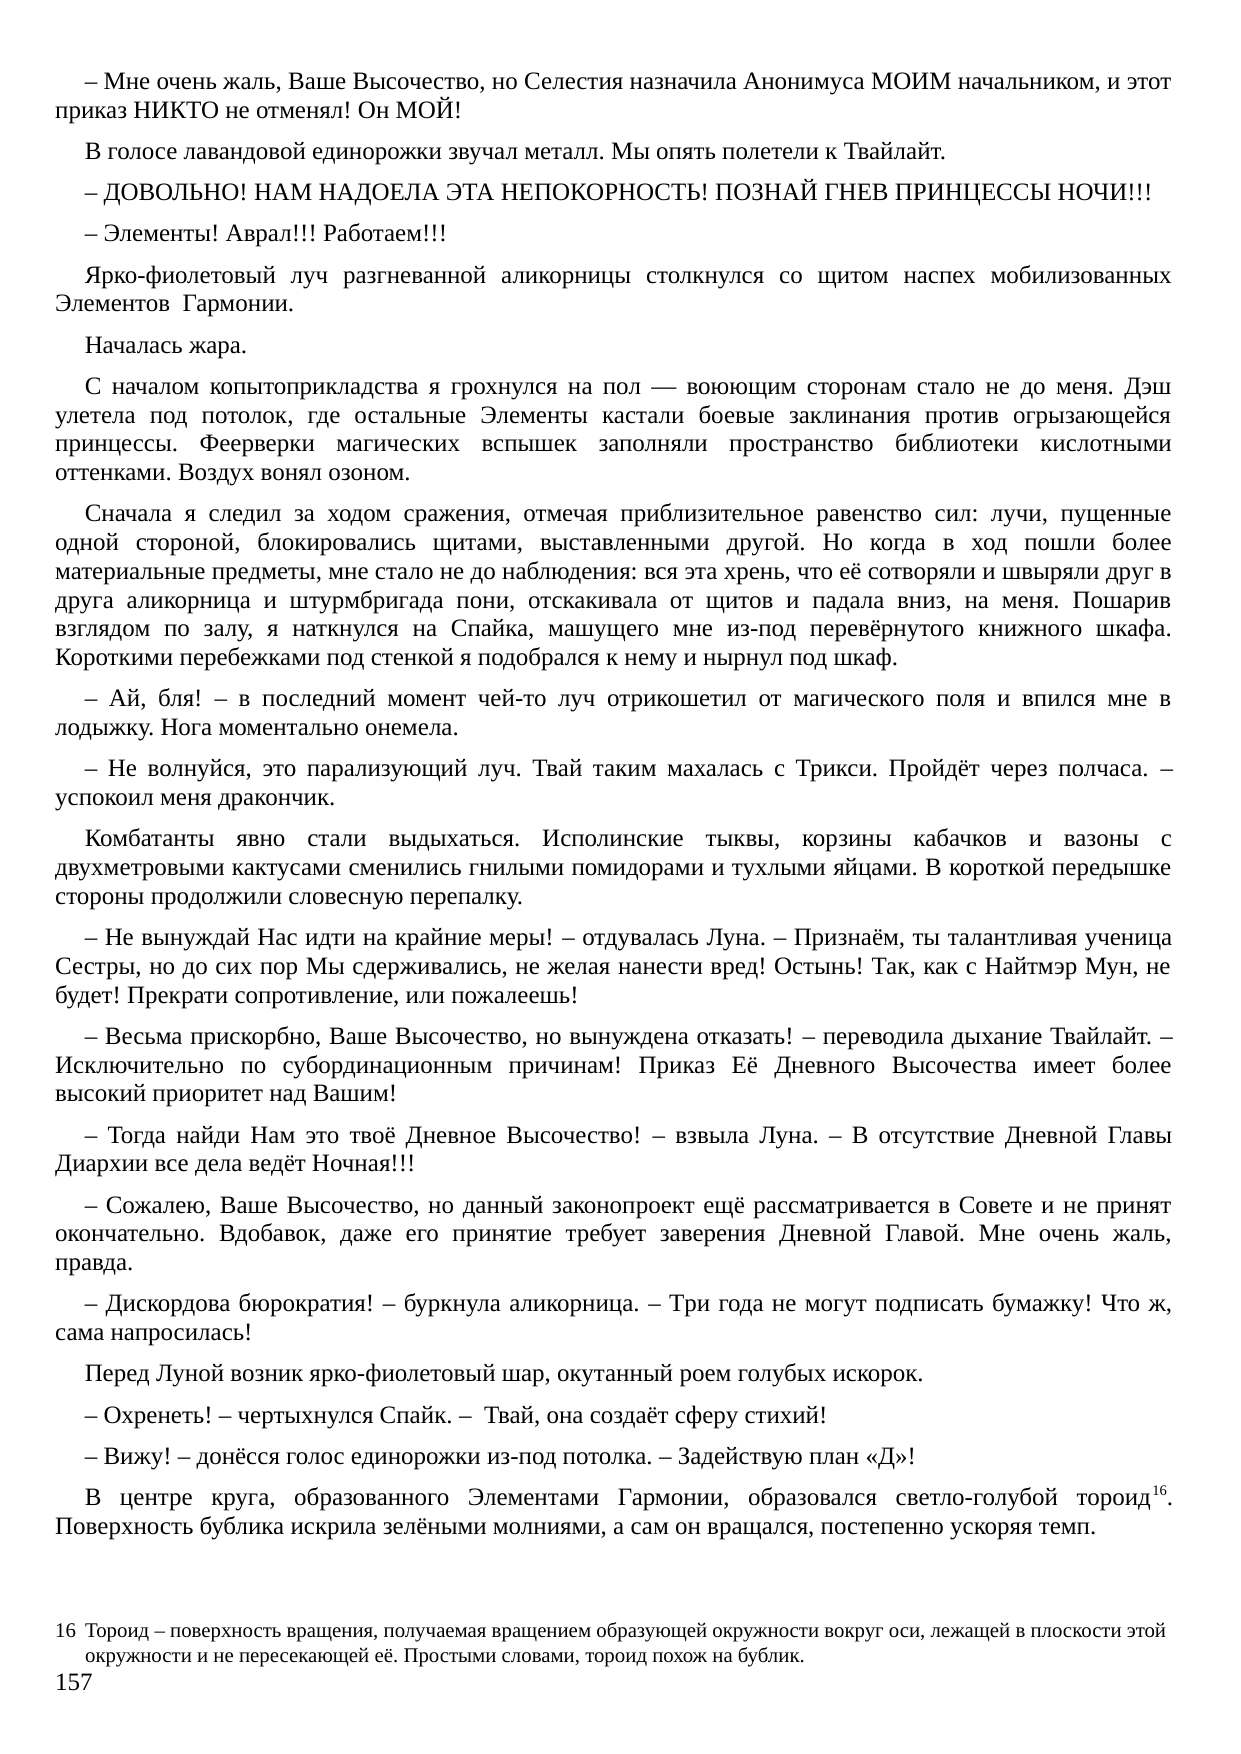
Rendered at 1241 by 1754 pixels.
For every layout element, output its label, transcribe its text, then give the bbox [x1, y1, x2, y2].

text – Ай, бля! – в последний момент чей-то луч отрикошетил от магического поля и впился мне в лодыжку. Нога моментально онемела. [55, 683, 1173, 741]
text Комбатанты явно стали выдыхаться. Исполинские тыквы, корзины кабачков и вазоны с двухметровыми кактусами сменились гнилыми помидорами и тухлыми яйцами. В короткой передышке стороны продолжили словесную перепалку. [55, 823, 1173, 910]
text – Вижу! – донёсся голос единорожки из-под потолка. – Задействую план «Д»! [55, 1441, 1173, 1470]
text – Сожалею, Ваше Высочество, но данный законопроект ещё рассматривается в Совете и не принят окончательно. Вдобавок, даже его принятие требует заверения Дневной Главой. Мне очень жаль, правда. [55, 1190, 1173, 1276]
text Сначала я следил за ходом сражения, отмечая приблизительное равенство сил: лучи, пущенные одной стороной, блокировались щитами, выставленными другой. Но когда в ход пошли более материальные предметы, мне стало не до наблюдения: вся эта хрень, что её сотворяли и швыряли друг в друга аликорница и штурмбригада пони, отскакивала от щитов и падала вниз, на меня. Пошарив взглядом по залу, я наткнулся на Спайка, машущего мне из-под перевёрнутого книжного шкафа. Короткими перебежками под стенкой я подобрался к нему и нырнул под шкаф. [55, 498, 1173, 671]
text Перед Луной возник ярко-фиолетовый шар, окутанный роем голубых искорок. [55, 1358, 1173, 1387]
text – Не вынуждай Нас идти на крайние меры! – отдувалась Луна. – Признаём, ты талантливая ученица Сестры, но до сих пор Мы сдерживались, не желая нанести вред! Остынь! Так, как с Найтмэр Мун, не будет! Прекрати сопротивление, или пожалеешь! [55, 922, 1173, 1008]
text В центре круга, образованного Элементами Гармонии, образовался светло-голубой тороид. Поверхность бублика искрила зелёными молниями, а сам он вращался, постепенно ускоряя темп. [55, 1482, 1173, 1540]
text – Мне очень жаль, Ваше Высочество, но Селестия назначила Анонимуса МОИМ начальником, и этот приказ НИКТО не отменял! Он МОЙ! [55, 66, 1173, 123]
text В голосе лавандовой единорожки звучал металл. Мы опять полетели к Твайлайт. [55, 136, 1173, 165]
text Тороид – поверхность вращения, получаемая вращением образующей окружности вокруг оси, лежащей в плоскости этой окружности и не пересекающей её. Простыми словами, тороид похож на бублик. [55, 1618, 1173, 1667]
text Ярко-фиолетовый луч разгневанной аликорницы столкнулся со щитом наспех мобилизованных Элементов Гармонии. [55, 260, 1173, 317]
text – Охренеть! – чертыхнулся Спайк. – Твай, она создаёт сферу стихий! [55, 1400, 1173, 1428]
text – Весьма прискорбно, Ваше Высочество, но вынуждена отказать! – переводила дыхание Твайлайт. – Исключительно по субординационным причинам! Приказ Её Дневного Высочества имеет более высокий приоритет над Вашим! [55, 1021, 1173, 1107]
text С началом копытоприкладства я грохнулся на пол — воюющим сторонам стало не до меня. Дэш улетела под потолок, где остальные Элементы кастали боевые заклинания против огрызающейся принцессы. Феерверки магических вспышек заполняли пространство библиотеки кислотными оттенками. Воздух вонял озоном. [55, 371, 1173, 486]
text – Дискордова бюрократия! – буркнула аликорница. – Три года не могут подписать бумажку! Что ж, сама напросилась! [55, 1288, 1173, 1346]
text – Элементы! Аврал!!! Работаем!!! [55, 218, 1173, 247]
text – ДОВОЛЬНО! НАМ НАДОЕЛА ЭТА НЕПОКОРНОСТЬ! ПОЗНАЙ ГНЕВ ПРИНЦЕССЫ НОЧИ!!! [55, 177, 1173, 206]
text – Тогда найди Нам это твоё Дневное Высочество! – взвыла Луна. – В отсутствие Дневной Главы Диархии все дела ведёт Ночная!!! [55, 1120, 1173, 1177]
text Началась жара. [55, 330, 1173, 358]
text – Не волнуйся, это парализующий луч. Твай таким махалась с Трикси. Пройдёт через полчаса. – успокоил меня дракончик. [55, 753, 1173, 811]
